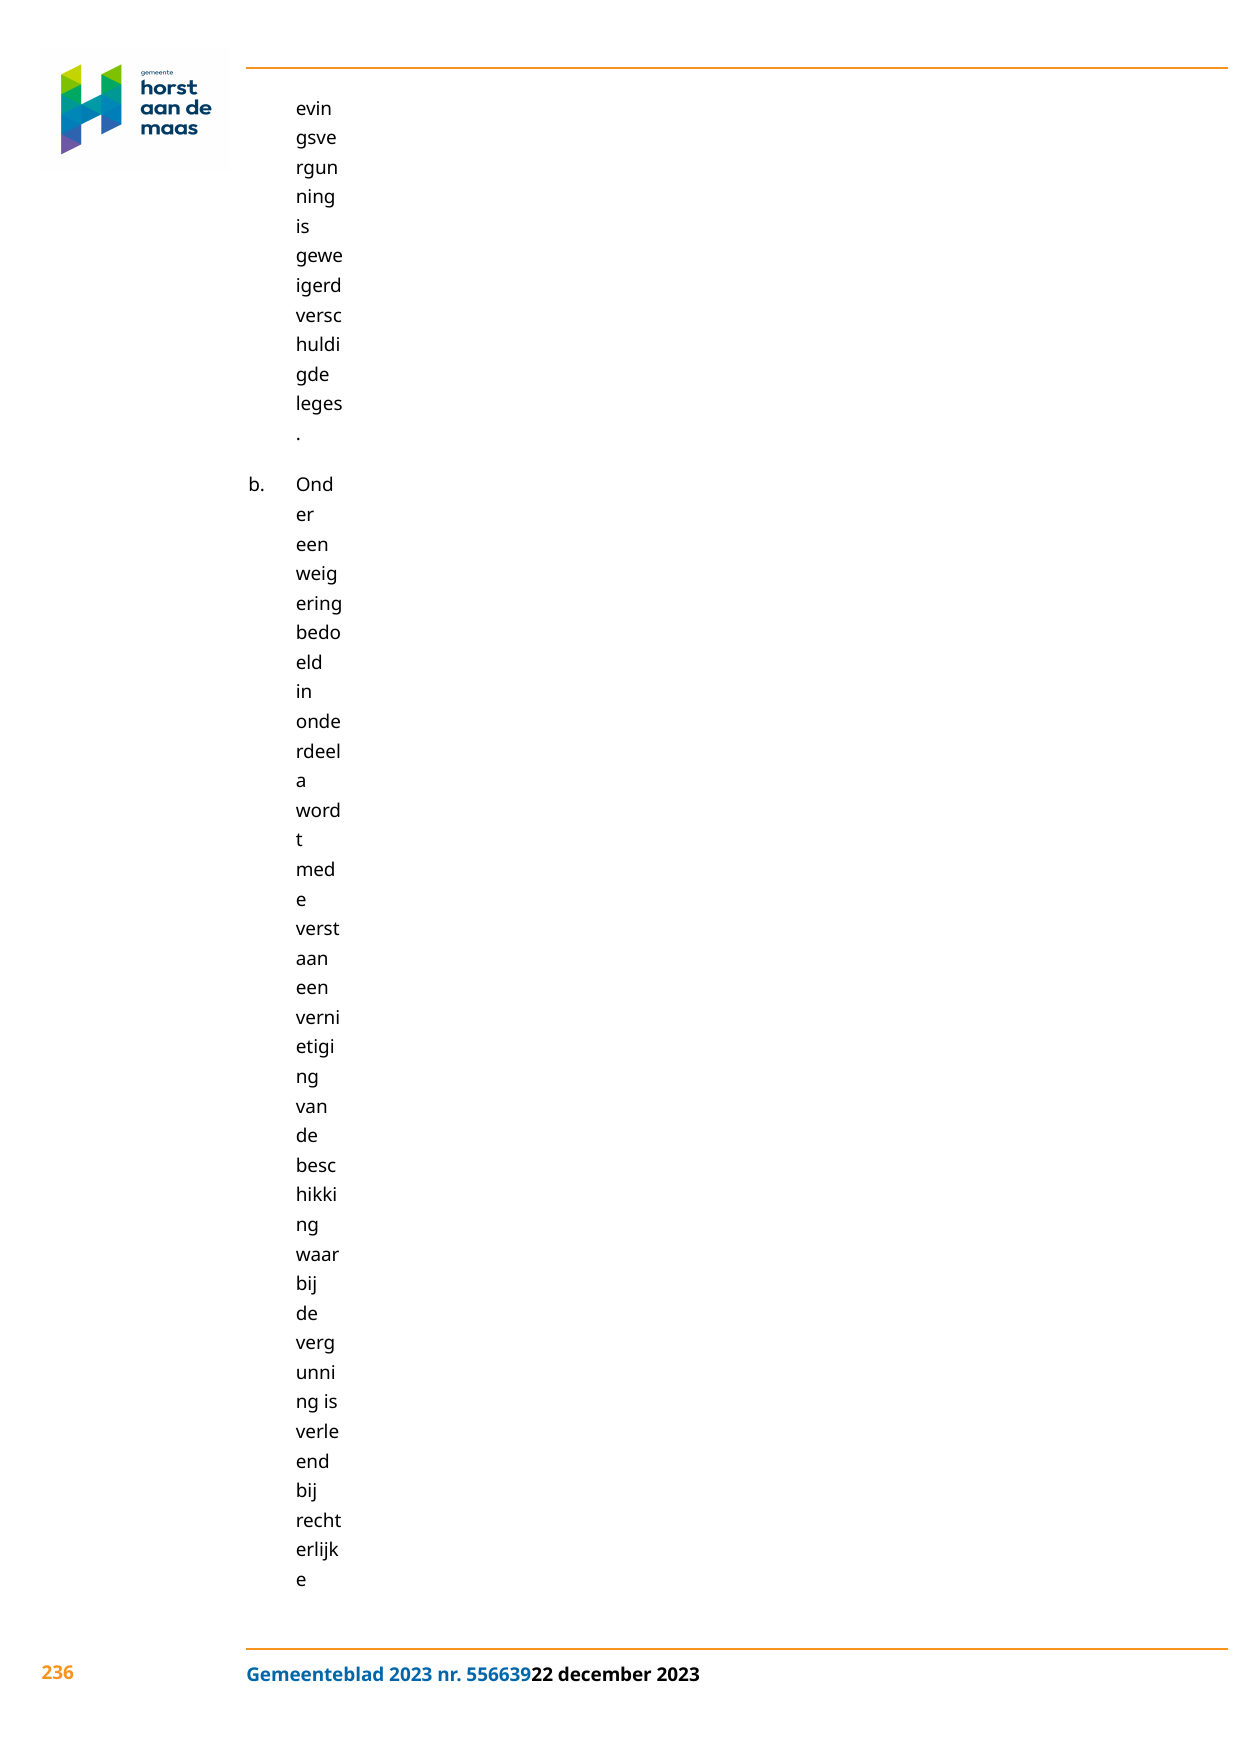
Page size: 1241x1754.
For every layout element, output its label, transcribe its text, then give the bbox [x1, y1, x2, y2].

table_cell evingsvergunning is geweigerd verschuldigde leges. [296, 95, 343, 446]
table_cell [343, 446, 391, 472]
table_cell [343, 472, 391, 1592]
table_cell [296, 446, 343, 472]
table_cell [248, 95, 296, 446]
table_cell b. [248, 472, 296, 1592]
table_cell Onder een weigering bedoeld in onderdeel a wordt mede verstaan een vernietiging van de beschikking waarbij de vergunning is verleend bij rechterlijke [296, 472, 343, 1592]
picture [41, 47, 231, 172]
table_cell [248, 446, 296, 472]
table_cell [343, 95, 391, 446]
